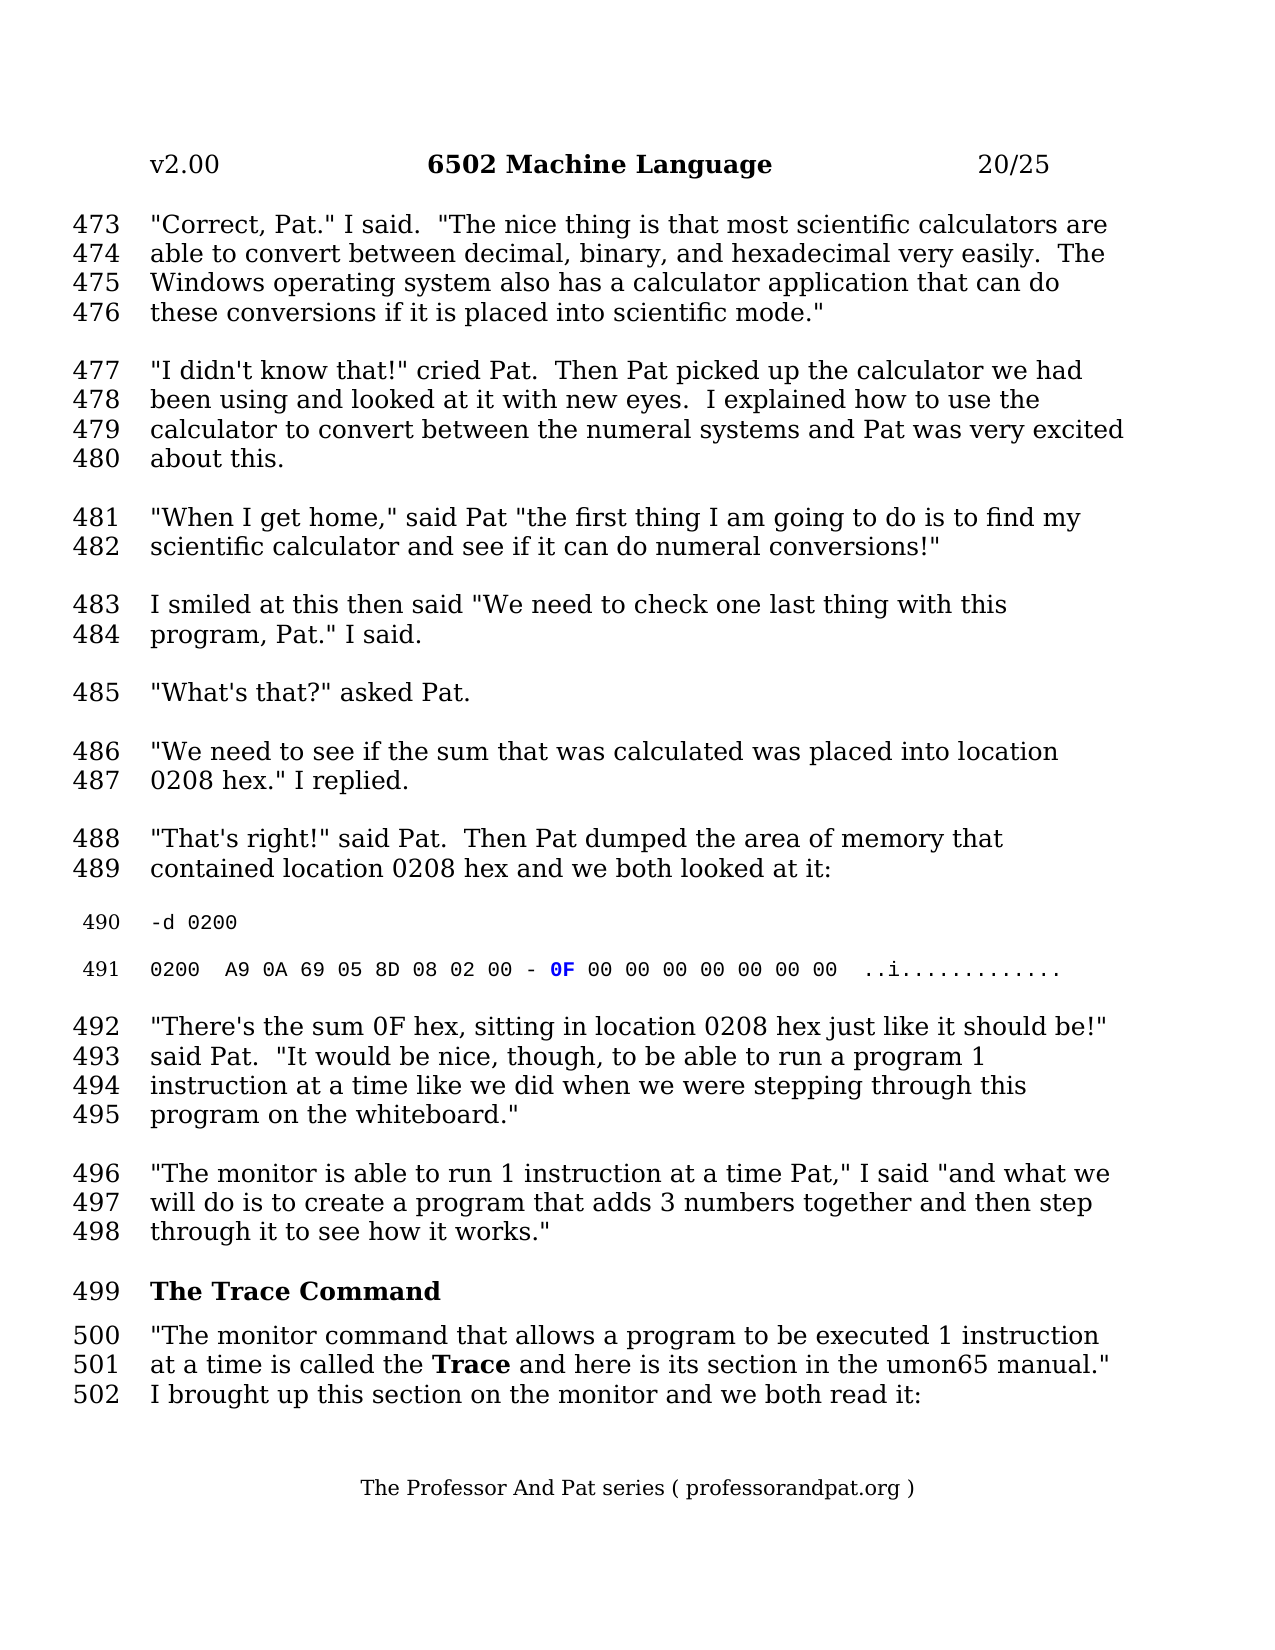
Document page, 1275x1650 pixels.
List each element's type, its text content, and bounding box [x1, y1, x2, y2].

text "We need to see if the sum that was calculated was placed into location 0208 hex." I replied. [150, 737, 1125, 795]
text I smiled at this then said "We need to check one last thing with this program, Pat." I said. [150, 591, 1125, 649]
text "What's that?" asked Pat. [150, 678, 1125, 708]
text "I didn't know that!" cried Pat. Then Pat picked up the calculator we had been using and looked at it with new eyes. I explained how to use the calculator to convert between the numeral systems and Pat was very excited about this. [150, 356, 1125, 473]
text -d 0200 [150, 912, 1125, 936]
text "There's the sum 0F hex, sitting in location 0208 hex just like it should be!" said Pat. "It would be nice, though, to be able to run a program 1 instruction at a time like we did when we were stepping through this program on the whiteboard." [150, 1012, 1125, 1129]
text "The monitor is able to run 1 instruction at a time Pat," I said "and what we will do is to create a program that adds 3 numbers together and then step through it to see how it works." [150, 1159, 1125, 1247]
text "Correct, Pat." I said. "The nice thing is that most scientific calculators are able to convert between decimal, binary, and hexadecimal very easily. The Windows operating system also has a calculator application that can do these conversions if it is placed into scientific mode." [150, 210, 1125, 327]
subtitle The Trace Command [150, 1277, 1125, 1306]
text "That's right!" said Pat. Then Pat dumped the area of memory that contained location 0208 hex and we both looked at it: [150, 825, 1125, 883]
text 0200 A9 0A 69 05 8D 08 02 00 - 0F 00 00 00 00 00 00 00 ..i............. [150, 959, 1125, 983]
text "The monitor command that allows a program to be executed 1 instruction at a time is called the Trace and here is its section in the umon65 manual." I brought up this section on the monitor and we both read it: [150, 1321, 1125, 1409]
text "When I get home," said Pat "the first thing I am going to do is to find my scientific calculator and see if it can do numeral conversions!" [150, 503, 1125, 561]
